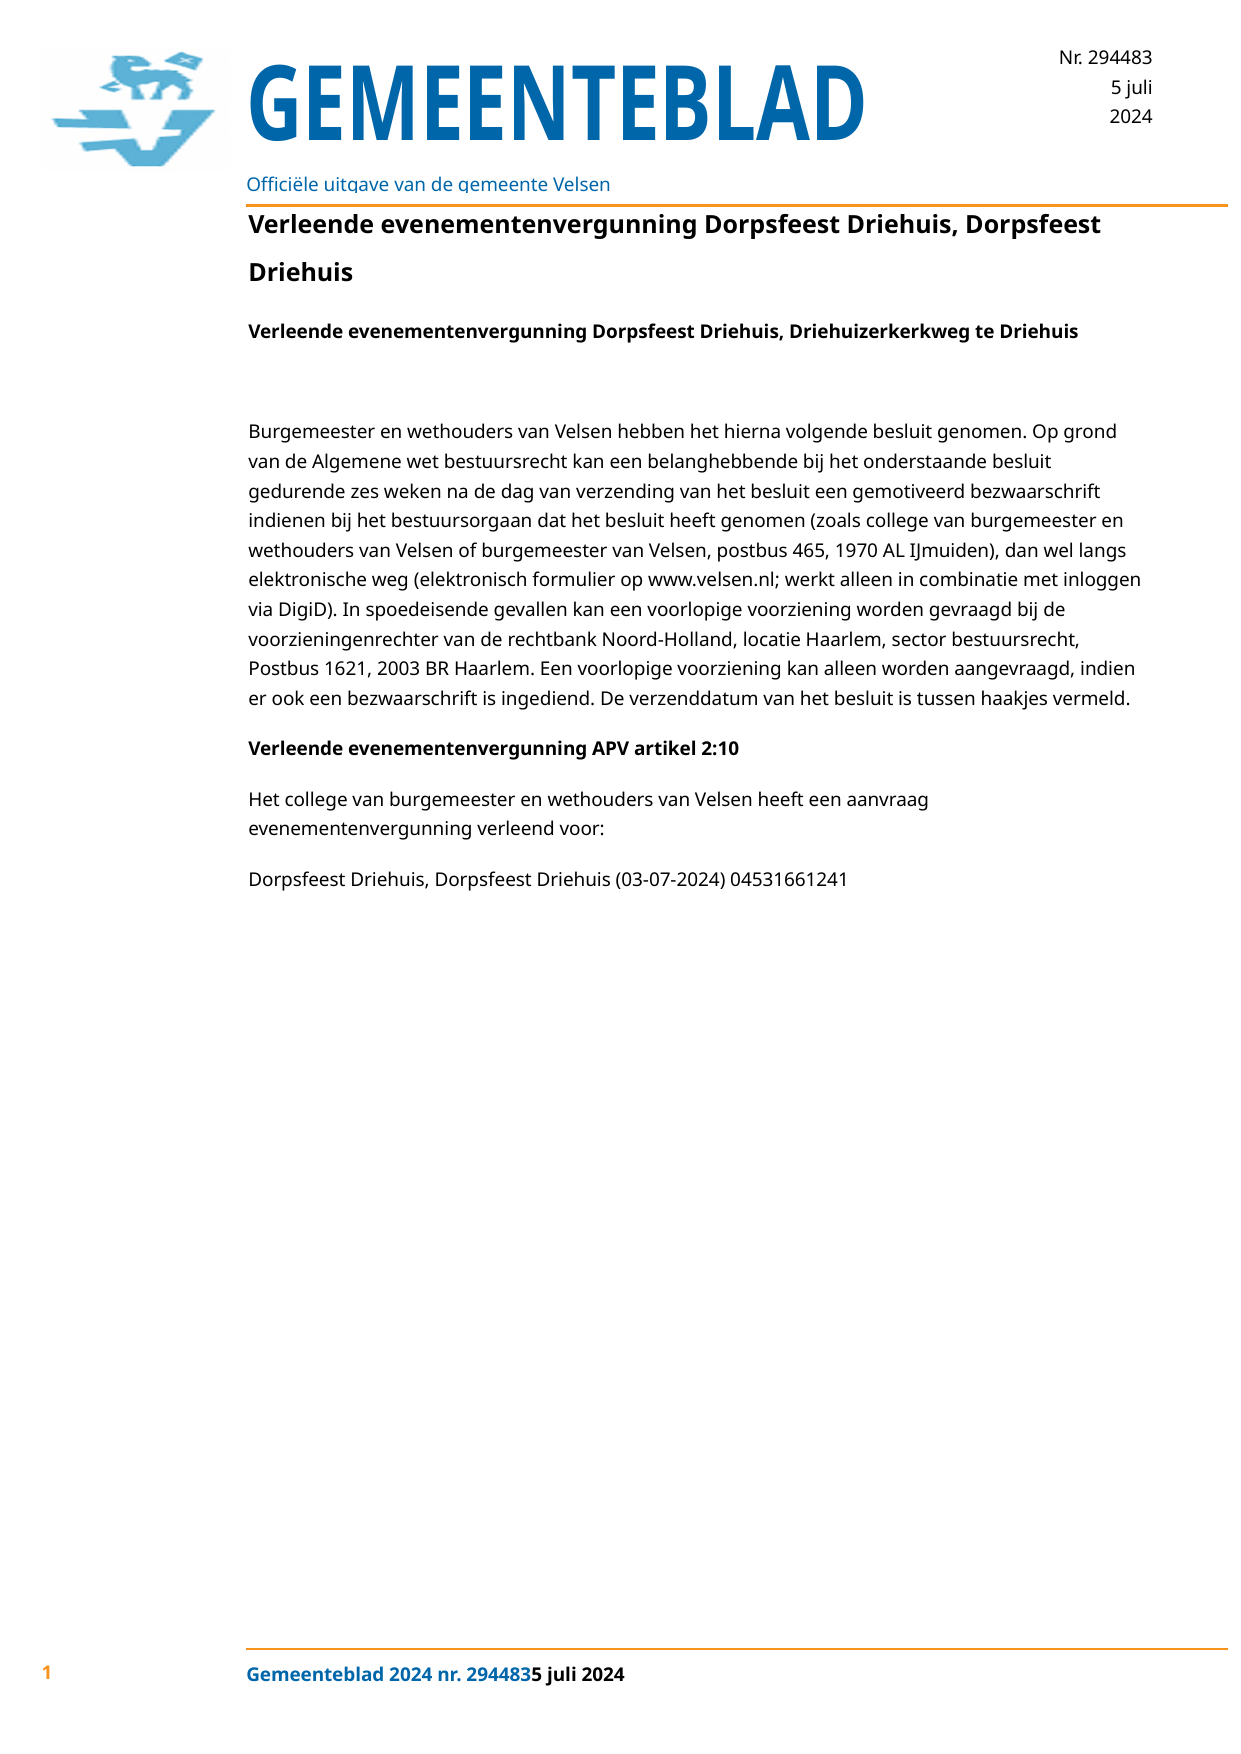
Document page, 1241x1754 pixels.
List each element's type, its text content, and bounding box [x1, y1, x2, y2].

text Verleende evenementenvergunning APV artikel 2:10 [248, 735, 1152, 761]
text Verleende evenementenvergunning Dorpsfeest Driehuis, Dorpsfeest Driehuis [248, 207, 1152, 288]
text Burgemeester en wethouders van Velsen hebben het hierna volgende besluit genomen. Op grond van de Algemene wet bestuursrecht kan een belanghebbende bij het onderstaande besluit gedurende zes weken na de dag van verzending van het besluit een gemotiveerd bezwaarschrift indienen bij het bestuursorgaan dat het besluit heeft genomen (zoals college van burgemeester en wethouders van Velsen of burgemeester van Velsen, postbus 465, 1970 AL IJmuiden), dan wel langs elektronische weg (elektronisch formulier op www.velsen.nl; werkt alleen in combinatie met inloggen via DigiD). In spoedeisende gevallen kan een voorlopige voorziening worden gevraagd bij de voorzieningenrechter van de rechtbank Noord-Holland, locatie Haarlem, sector bestuursrecht, Postbus 1621, 2003 BR Haarlem. Een voorlopige voorziening kan alleen worden aangevraagd, indien er ook een bezwaarschrift is ingediend. De verzenddatum van het besluit is tussen haakjes vermeld. [248, 419, 1152, 711]
text Dorpsfeest Driehuis, Dorpsfeest Driehuis (03-07-2024) 04531661241 [248, 866, 1152, 892]
picture [41, 47, 231, 172]
text Het college van burgemeester en wethouders van Velsen heeft een aanvraag evenementenvergunning verleend voor: [248, 786, 1152, 841]
text Verleende evenementenvergunning Dorpsfeest Driehuis, Driehuizerkerkweg te Driehuis [248, 318, 1152, 344]
